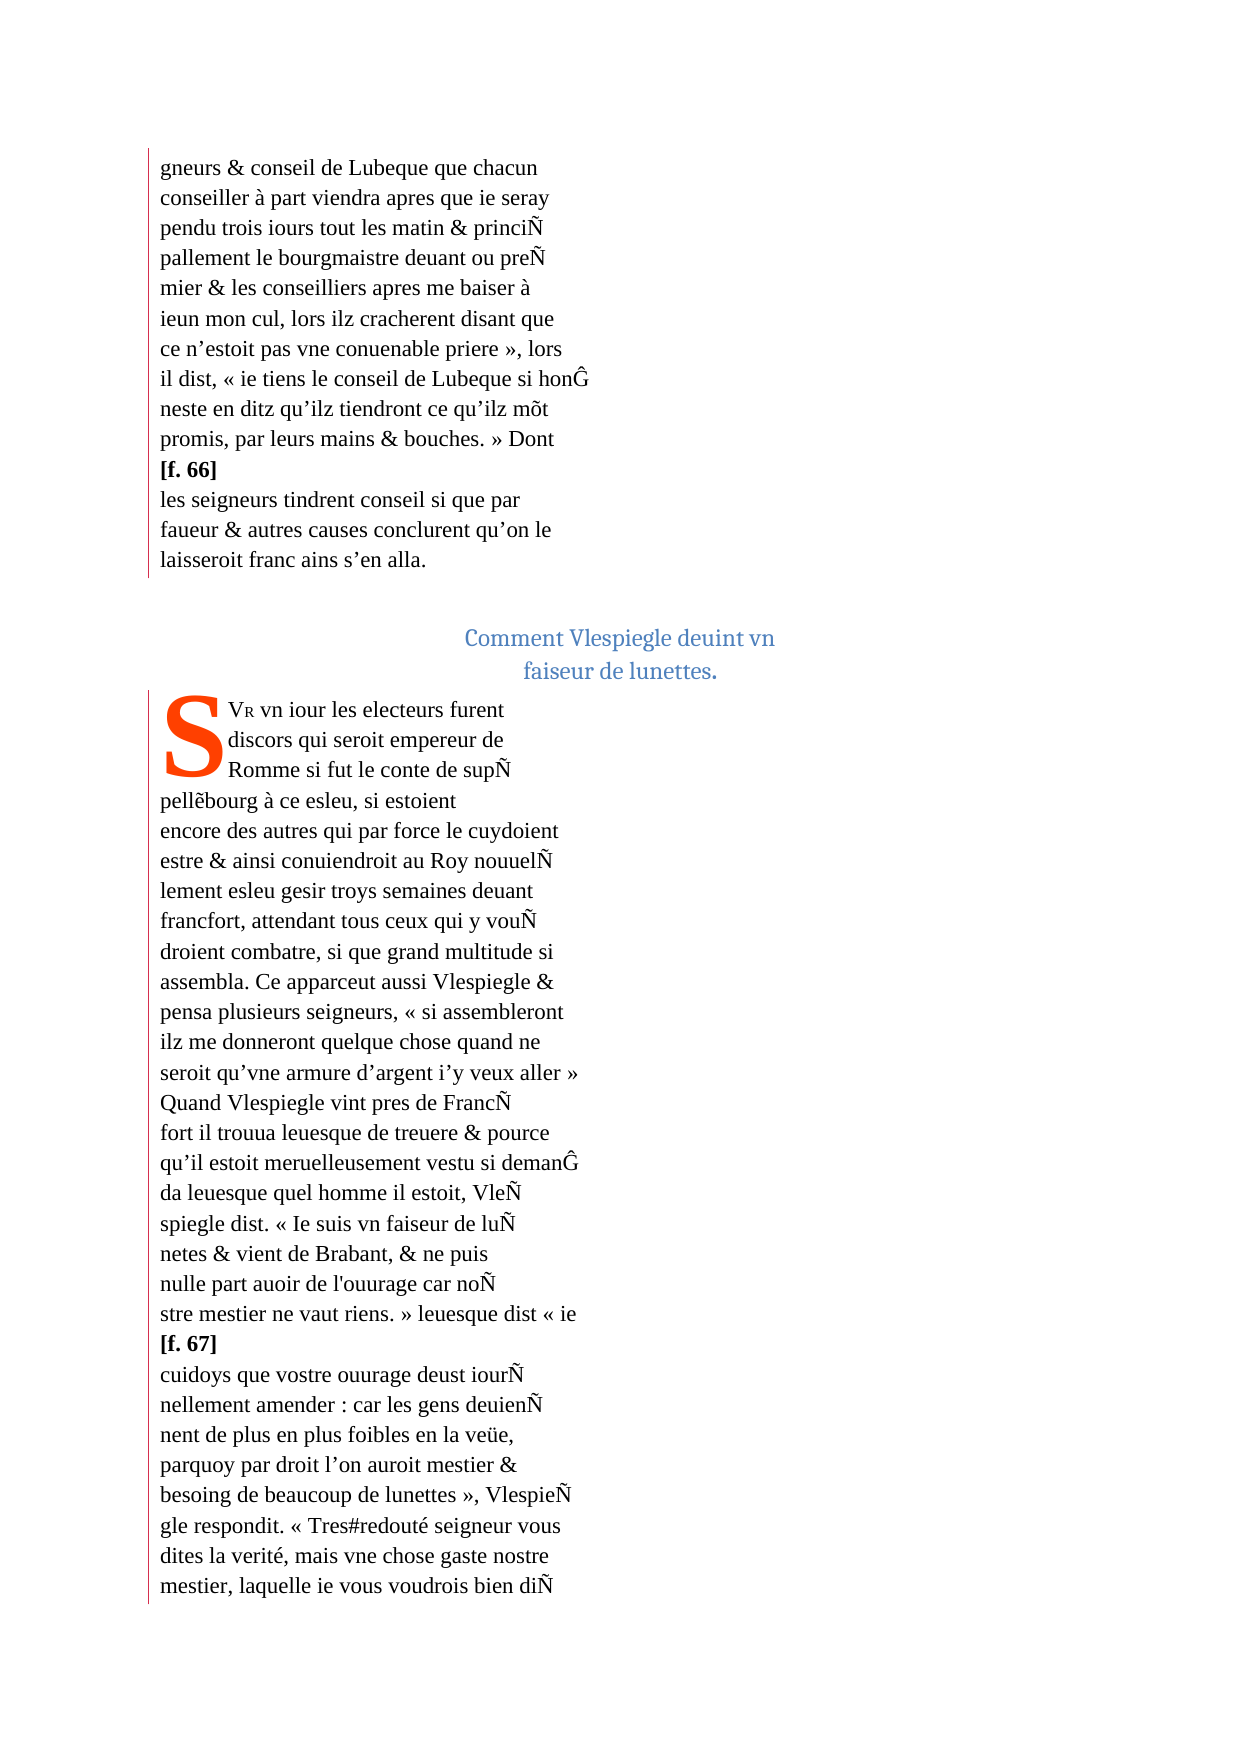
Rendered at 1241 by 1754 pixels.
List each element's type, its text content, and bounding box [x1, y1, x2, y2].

subtitle Comment Vlespiegle deuint vn faiseur de lunettes. [148, 624, 1093, 686]
text gneurs & conseil de Lubeque que chacun conseiller à part viendra apres que ie seray pendu trois iours tout les matin & princiÑ pallement le bourgmaistre deuant ou preÑ mier & les conseilliers apres me baiser à ieun mon cul, lors ilz cracherent disant que ce n’estoit pas vne conuenable priere », lors il dist, « ie tiens le conseil de Lubeque si honĜ neste en ditz qu’ilz tiendront ce qu’ilz mõt promis, par leurs mains & bouches. » Dont [f. 66] les seigneurs tindrent conseil si que par faueur & autres causes conclurent qu’on le laisseroit franc ains s’en alla. [149, 148, 1093, 578]
text SVr vn iour les electeurs furent discors qui seroit empereur de Romme si fut le conte de supÑ pellẽbourg à ce esleu, si estoient encore des autres qui par force le cuydoient estre & ainsi conuiendroit au Roy nouuelÑ lement esleu gesir troys semaines deuant francfort, attendant tous ceux qui y vouÑ droient combatre, si que grand multitude si assembla. Ce apparceut aussi Vlespiegle & pensa plusieurs seigneurs, « si assembleront ilz me donneront quelque chose quand ne seroit qu’vne armure d’argent i’y veux aller » Quand Vlespiegle vint pres de FrancÑ fort il trouua leuesque de treuere & pource qu’il estoit meruelleusement vestu si demanĜ da leuesque quel homme il estoit, VleÑ spiegle dist. « Ie suis vn faiseur de luÑ netes & vient de Brabant, & ne puis nulle part auoir de l'ouurage car noÑ stre mestier ne vaut riens. » leuesque dist « ie [f. 67] cuidoys que vostre ouurage deust iourÑ nellement amender : car les gens deuienÑ nent de plus en plus foibles en la veüe, parquoy par droit l’on auroit mestier & besoing de beaucoup de lunettes », VlespieÑ gle respondit. « Tres#redouté seigneur vous dites la verité, mais vne chose gaste nostre mestier, laquelle ie vous voudrois bien diÑ [149, 690, 1093, 1604]
